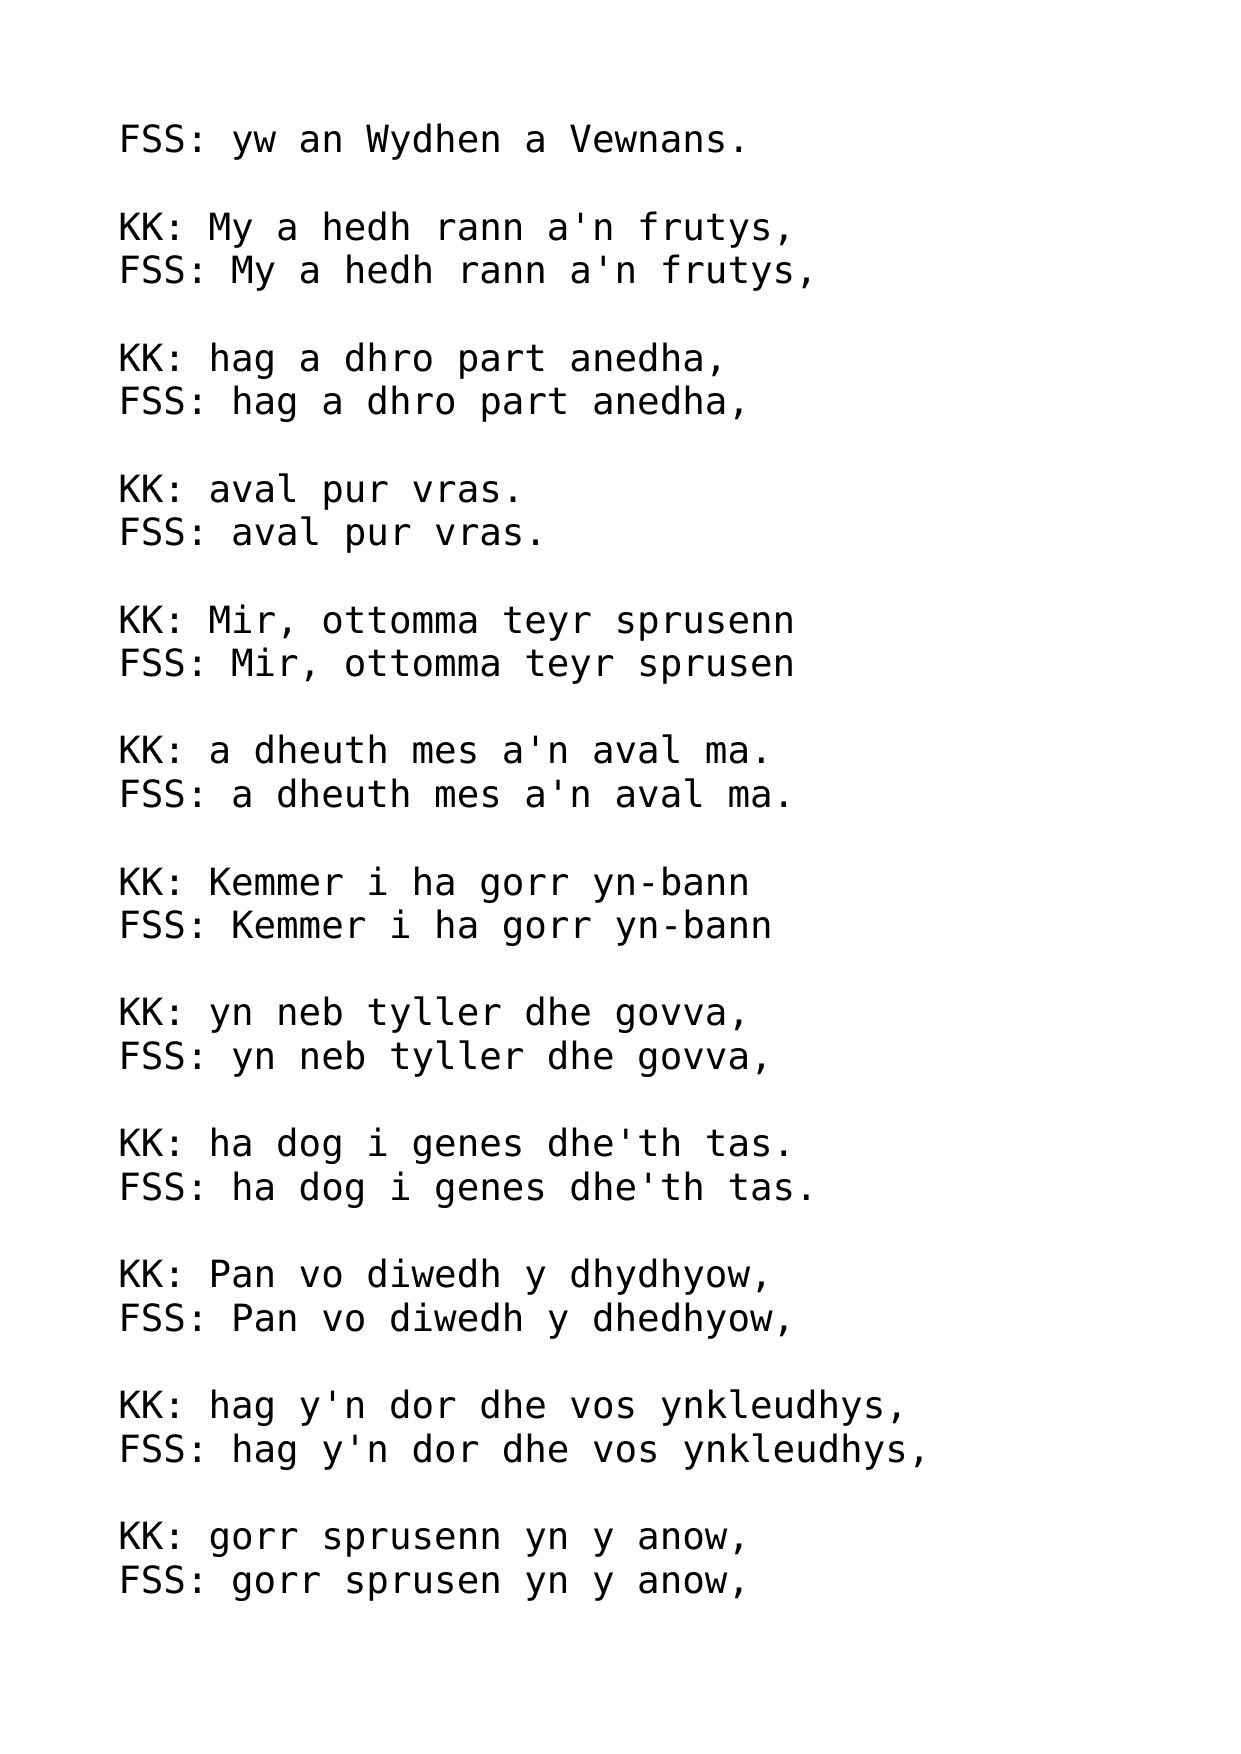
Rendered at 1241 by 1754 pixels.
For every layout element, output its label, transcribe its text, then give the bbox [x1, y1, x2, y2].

text KK: My a hedh rann a'n frutys, [118, 205, 1122, 249]
text FSS: Pan vo diwedh y dhedhyow, [118, 1297, 1122, 1340]
text KK: Pan vo diwedh y dhydhyow, [118, 1253, 1122, 1297]
text KK: Mir, ottomma teyr sprusenn [118, 598, 1122, 642]
text FSS: My a hedh rann a'n frutys, [118, 249, 1122, 293]
text FSS: Kemmer i ha gorr yn-bann [118, 904, 1122, 947]
text KK: yn neb tyller dhe govva, [118, 991, 1122, 1035]
text FSS: yn neb tyller dhe govva, [118, 1035, 1122, 1078]
text KK: a dheuth mes a'n aval ma. [118, 729, 1122, 773]
text KK: ha dog i genes dhe'th tas. [118, 1122, 1122, 1166]
text KK: Kemmer i ha gorr yn-bann [118, 860, 1122, 904]
text KK: gorr sprusenn yn y anow, [118, 1515, 1122, 1558]
text KK: hag y'n dor dhe vos ynkleudhys, [118, 1384, 1122, 1427]
text FSS: a dheuth mes a'n aval ma. [118, 773, 1122, 816]
text FSS: gorr sprusen yn y anow, [118, 1558, 1122, 1602]
text FSS: aval pur vras. [118, 511, 1122, 554]
text FSS: hag a dhro part anedha, [118, 380, 1122, 424]
text KK: hag a dhro part anedha, [118, 336, 1122, 380]
text FSS: hag y'n dor dhe vos ynkleudhys, [118, 1427, 1122, 1471]
text FSS: yw an Wydhen a Vewnans. [118, 118, 1122, 162]
text FSS: ha dog i genes dhe'th tas. [118, 1166, 1122, 1209]
text KK: aval pur vras. [118, 467, 1122, 511]
text FSS: Mir, ottomma teyr sprusen [118, 642, 1122, 686]
